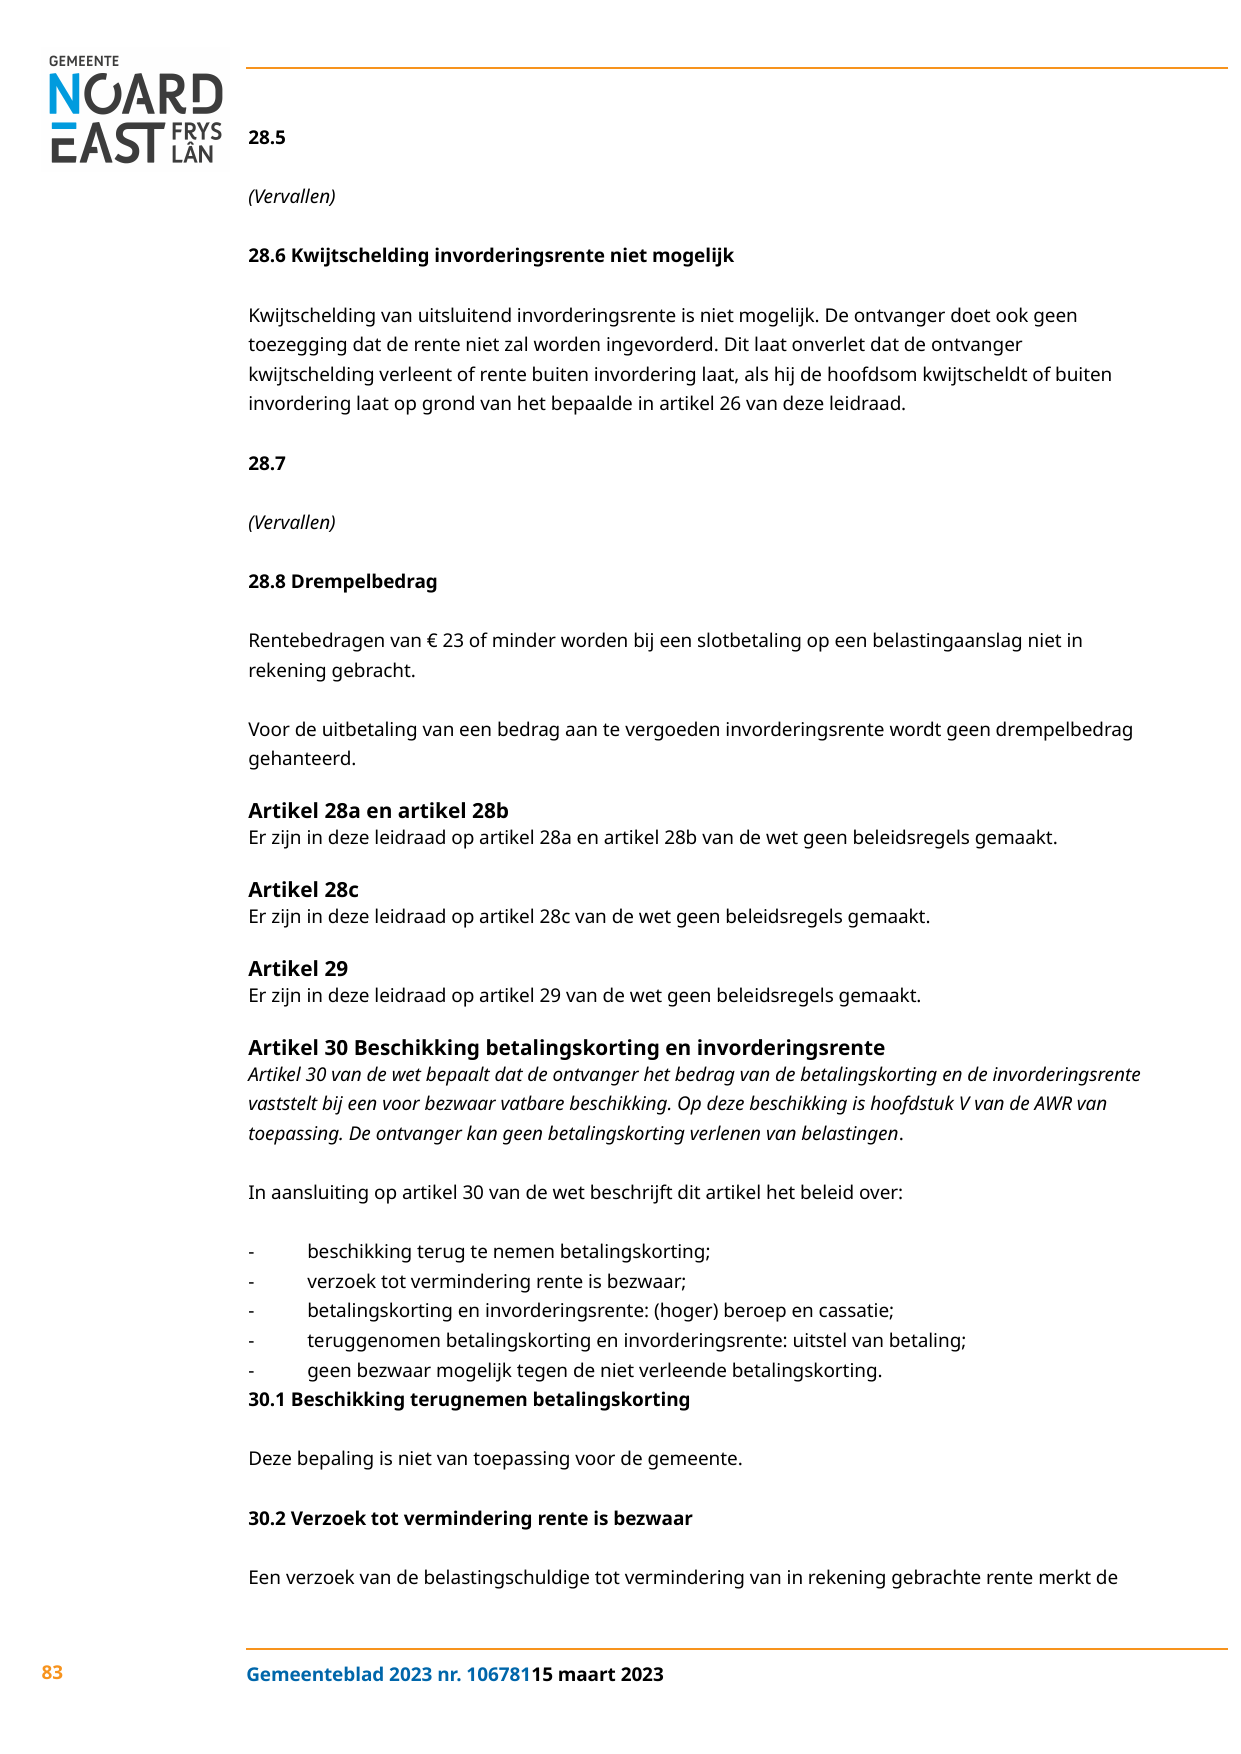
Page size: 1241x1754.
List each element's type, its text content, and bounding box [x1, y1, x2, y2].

text Er zijn in deze leidraad op artikel 28a en artikel 28b van de wet geen beleidsregels gemaakt. [248, 824, 1152, 850]
text 28.8 Drempelbedrag [248, 568, 1152, 594]
text 28.5 [248, 124, 1152, 150]
text Er zijn in deze leidraad op artikel 28c van de wet geen beleidsregels gemaakt. [248, 903, 1152, 929]
text Artikel 28c [248, 875, 1152, 903]
text Voor de uitbetaling van een bedrag aan te vergoeden invorderingsrente wordt geen drempelbedrag [248, 716, 1152, 742]
text Artikel 28a en artikel 28b [248, 796, 1152, 824]
text Rentebedragen van € 23 of minder worden bij een slotbetaling op een belastingaanslag niet in rekening gebracht. [248, 627, 1152, 683]
text Een verzoek van de belastingschuldige tot vermindering van in rekening gebrachte rente merkt de [248, 1564, 1152, 1590]
list teruggenomen betalingskorting en invorderingsrente: uitstel van betaling; [248, 1327, 1152, 1353]
text Artikel 29 [248, 954, 1152, 982]
list beschikking terug te nemen betalingskorting; [248, 1238, 1152, 1264]
text Artikel 30 Beschikking betalingskorting en invorderingsrente [248, 1033, 1152, 1061]
text (Vervallen) [248, 183, 1152, 209]
picture [41, 47, 231, 172]
list verzoek tot vermindering rente is bezwaar; [248, 1268, 1152, 1294]
text (Vervallen) [248, 509, 1152, 535]
text Kwijtschelding van uitsluitend invorderingsrente is niet mogelijk. De ontvanger doet ook geen toezegging dat de rente niet zal worden ingevorderd. Dit laat onverlet dat de ontvanger kwijtschelding verleent of rente buiten invordering laat, als hij de hoofdsom kwijtscheldt of buiten invordering laat op grond van het bepaalde in artikel 26 van deze leidraad. [248, 302, 1152, 416]
text gehanteerd. [248, 746, 1152, 771]
text 28.6 Kwijtschelding invorderingsrente niet mogelijk [248, 243, 1152, 268]
text Er zijn in deze leidraad op artikel 29 van de wet geen beleidsregels gemaakt. [248, 982, 1152, 1008]
text Deze bepaling is niet van toepassing voor de gemeente. [248, 1446, 1152, 1471]
text Artikel 30 van de wet bepaalt dat de ontvanger het bedrag van de betalingskorting en de invorderingsrente vaststelt bij een voor bezwaar vatbare beschikking. Op deze beschikking is hoofdstuk V van de AWR van toepassing. De ontvanger kan geen betalingskorting verlenen van belastingen. [248, 1061, 1152, 1146]
text 28.7 [248, 450, 1152, 476]
text 30.2 Verzoek tot vermindering rente is bezwaar [248, 1505, 1152, 1531]
text In aansluiting op artikel 30 van de wet beschrijft dit artikel het beleid over: [248, 1179, 1152, 1205]
list betalingskorting en invorderingsrente: (hoger) beroep en cassatie; [248, 1298, 1152, 1323]
text 30.1 Beschikking terugnemen betalingskorting [248, 1386, 1152, 1412]
list geen bezwaar mogelijk tegen de niet verleende betalingskorting. [248, 1357, 1152, 1383]
